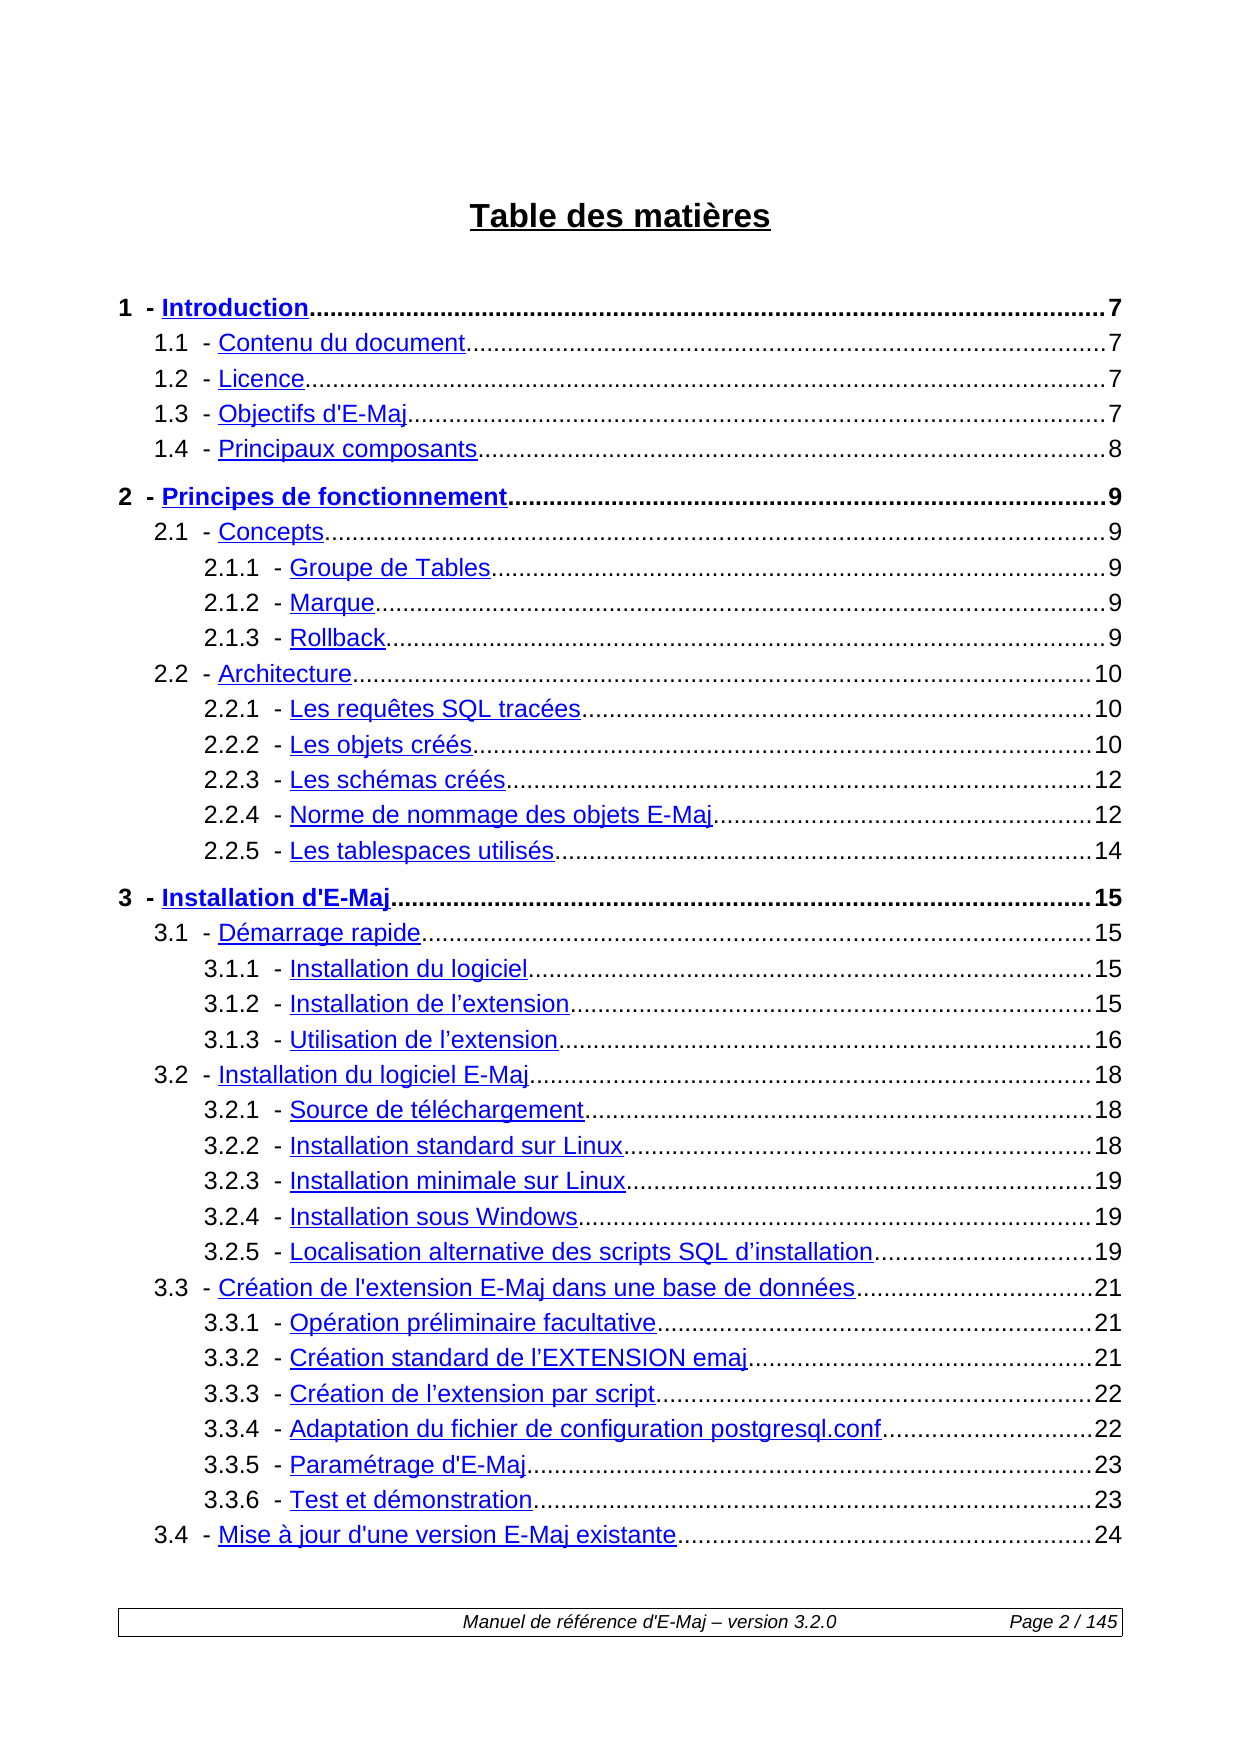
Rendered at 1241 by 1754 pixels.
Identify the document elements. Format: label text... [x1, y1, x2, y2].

text 2.2.3 - Les schémas créés 12 [168, 760, 1122, 796]
text 3.3.5 - Paramétrage d'E-Maj 23 [168, 1445, 1122, 1480]
text 3.2 - Installation du logiciel E-Maj 18 [118, 1055, 1122, 1091]
text 1.4 - Principaux composants 8 [118, 429, 1122, 465]
text 3.1.1 - Installation du logiciel 15 [168, 949, 1122, 984]
text 3.1.3 - Utilisation de l’extension 16 [168, 1020, 1122, 1055]
subtitle Table des matières [118, 196, 1122, 234]
text 1 - Introduction 7 [118, 288, 1122, 323]
text 3.2.1 - Source de téléchargement 18 [168, 1091, 1122, 1126]
text 2.2.1 - Les requêtes SQL tracées 10 [168, 689, 1122, 725]
text 2.1 - Concepts 9 [118, 512, 1122, 548]
text 2.2.5 - Les tablespaces utilisés 14 [168, 831, 1122, 866]
text 2.1.1 - Groupe de Tables 9 [168, 548, 1122, 583]
text 3.2.5 - Localisation alternative des scripts SQL d’installation 19 [168, 1232, 1122, 1268]
text 3.1.2 - Installation de l’extension 15 [168, 984, 1122, 1020]
text 3.3 - Création de l'extension E-Maj dans une base de données 21 [118, 1268, 1122, 1303]
text 2.2.4 - Norme de nommage des objets E-Maj 12 [168, 796, 1122, 831]
text 3.4 - Mise à jour d'une version E-Maj existante 24 [118, 1516, 1122, 1551]
text 3.2.4 - Installation sous Windows 19 [168, 1197, 1122, 1232]
text 2.1.2 - Marque 9 [168, 583, 1122, 618]
text 3.3.6 - Test et démonstration 23 [168, 1480, 1122, 1516]
text 3.2.3 - Installation minimale sur Linux 19 [168, 1161, 1122, 1197]
text 3.2.2 - Installation standard sur Linux 18 [168, 1126, 1122, 1161]
text 1.2 - Licence 7 [118, 359, 1122, 394]
text 2 - Principes de fonctionnement 9 [118, 477, 1122, 512]
text 3.1 - Démarrage rapide 15 [118, 913, 1122, 949]
text 3.3.4 - Adaptation du fichier de configuration postgresql.conf 22 [168, 1409, 1122, 1445]
text 1.1 - Contenu du document 7 [118, 323, 1122, 359]
text 2.2.2 - Les objets créés 10 [168, 725, 1122, 760]
text 3 - Installation d'E-Maj 15 [118, 878, 1122, 913]
text 2.2 - Architecture 10 [118, 654, 1122, 689]
text 3.3.3 - Création de l’extension par script 22 [168, 1374, 1122, 1409]
text 3.3.2 - Création standard de l’EXTENSION emaj 21 [168, 1338, 1122, 1374]
text 2.1.3 - Rollback 9 [168, 618, 1122, 654]
text 1.3 - Objectifs d'E-Maj 7 [118, 394, 1122, 429]
text 3.3.1 - Opération préliminaire facultative 21 [168, 1303, 1122, 1338]
